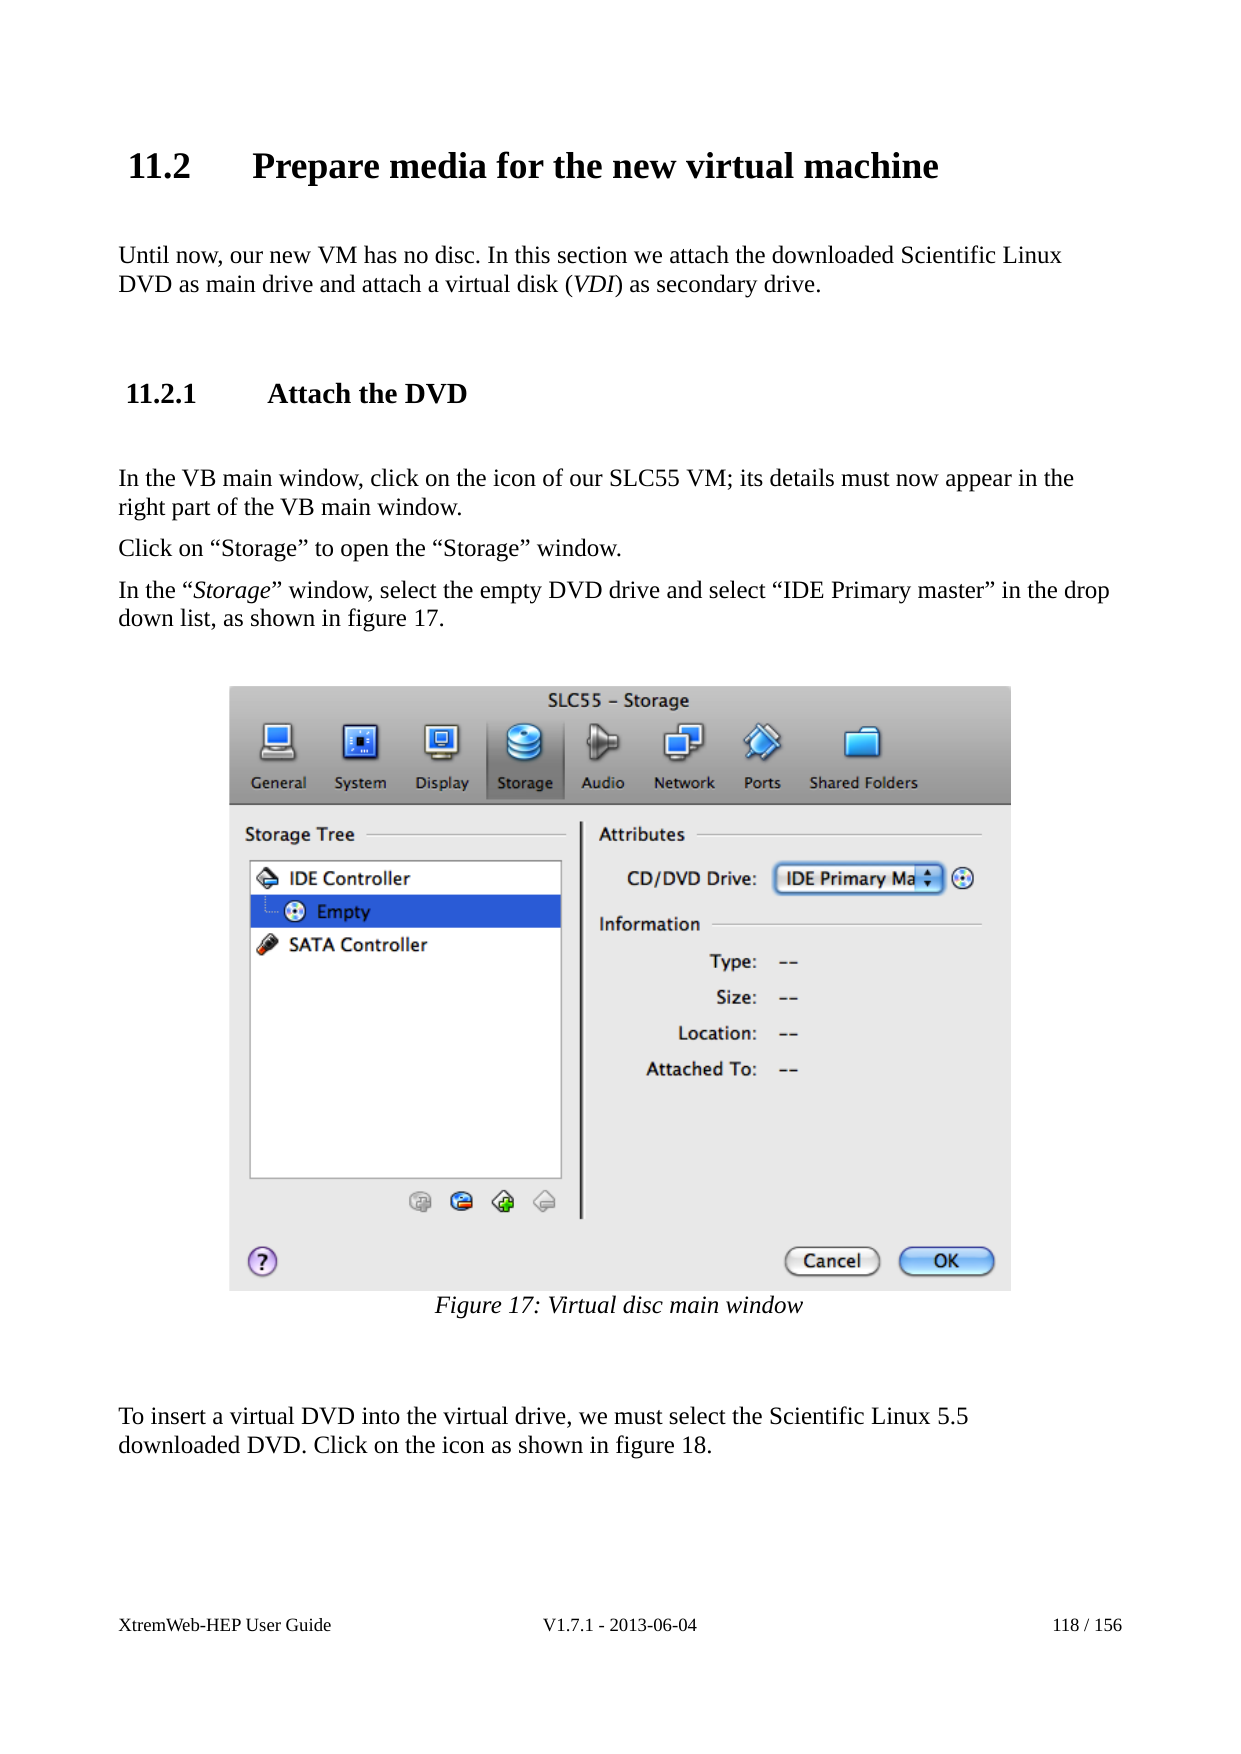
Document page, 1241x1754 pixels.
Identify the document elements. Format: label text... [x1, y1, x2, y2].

subtitle Attach the DVD [118, 376, 1122, 410]
subtitle Prepare media for the new virtual machine [118, 143, 1122, 186]
text In the “Storage” window, select the empty DVD drive and select “IDE Primary master” in the drop down list, as shown in figure 17. [118, 575, 1122, 632]
text Figure 17: Virtual disc main window [229, 1291, 1011, 1319]
text To insert a virtual DVD into the virtual drive, we must select the Scientific Linux 5.5 downloaded DVD. Click on the icon as shown in figure 18. [118, 1401, 1122, 1459]
text Click on “Storage” to open the “Storage” window. [118, 533, 1122, 562]
picture [229, 686, 1011, 1291]
text Until now, our new VM has no disc. In this section we attach the downloaded Scientific Linux DVD as main drive and attach a virtual disk (VDI) as secondary drive. [118, 240, 1122, 297]
text In the VB main window, click on the icon of our SLC55 VM; its details must now appear in the right part of the VB main window. [118, 463, 1122, 521]
